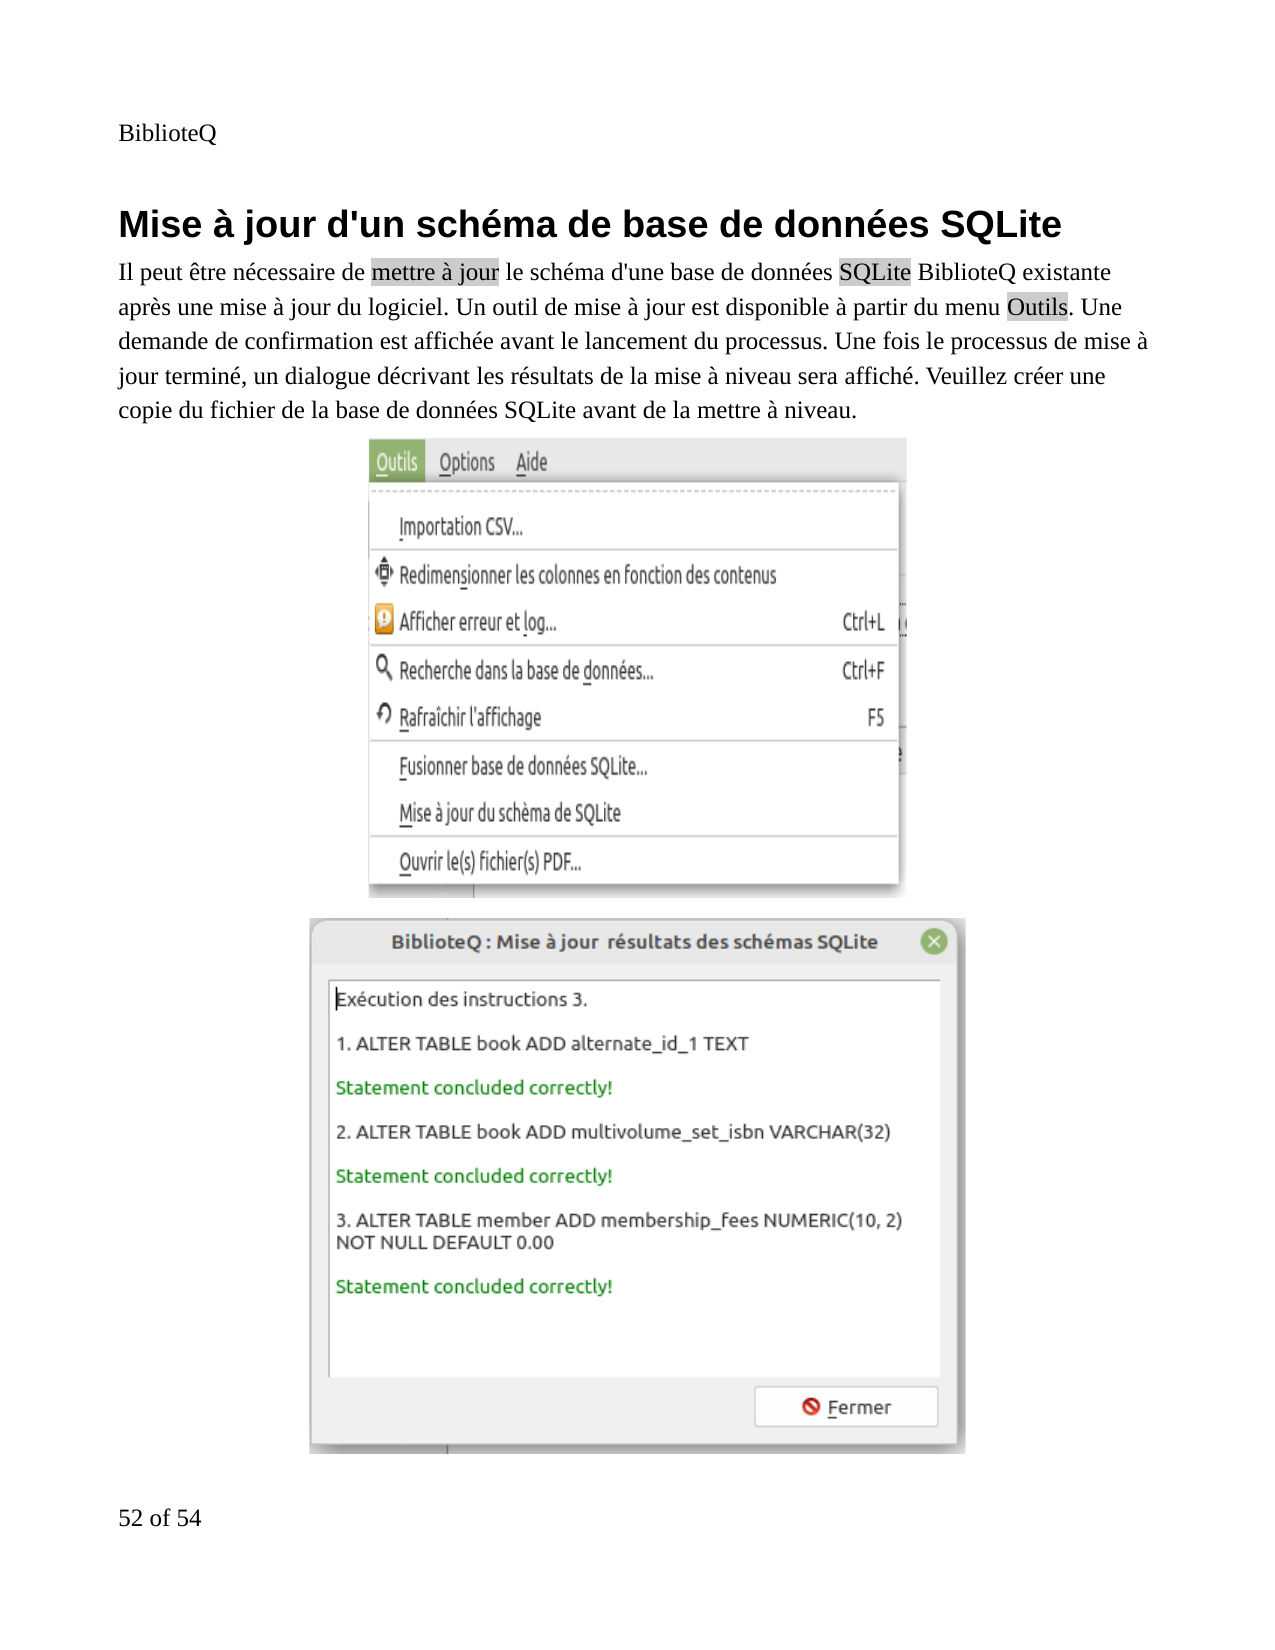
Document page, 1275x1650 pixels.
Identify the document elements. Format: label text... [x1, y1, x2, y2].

picture [309, 918, 966, 1454]
subtitle Mise à jour d'un schéma de base de données SQLite [118, 201, 1157, 245]
picture [368, 438, 907, 898]
text Il peut être nécessaire de mettre à jour le schéma d'une base de données SQLite BiblioteQ existante après une mise à jour du logiciel. Un outil de mise à jour est disponible à partir du menu Outils. Une demande de confirmation est affichée avant le lancement du processus. Une fois le processus de mise à jour terminé, un dialogue décrivant les résultats de la mise à niveau sera affiché. Veuillez créer une copie du fichier de la base de données SQLite avant de la mettre à niveau. [118, 257, 1157, 424]
